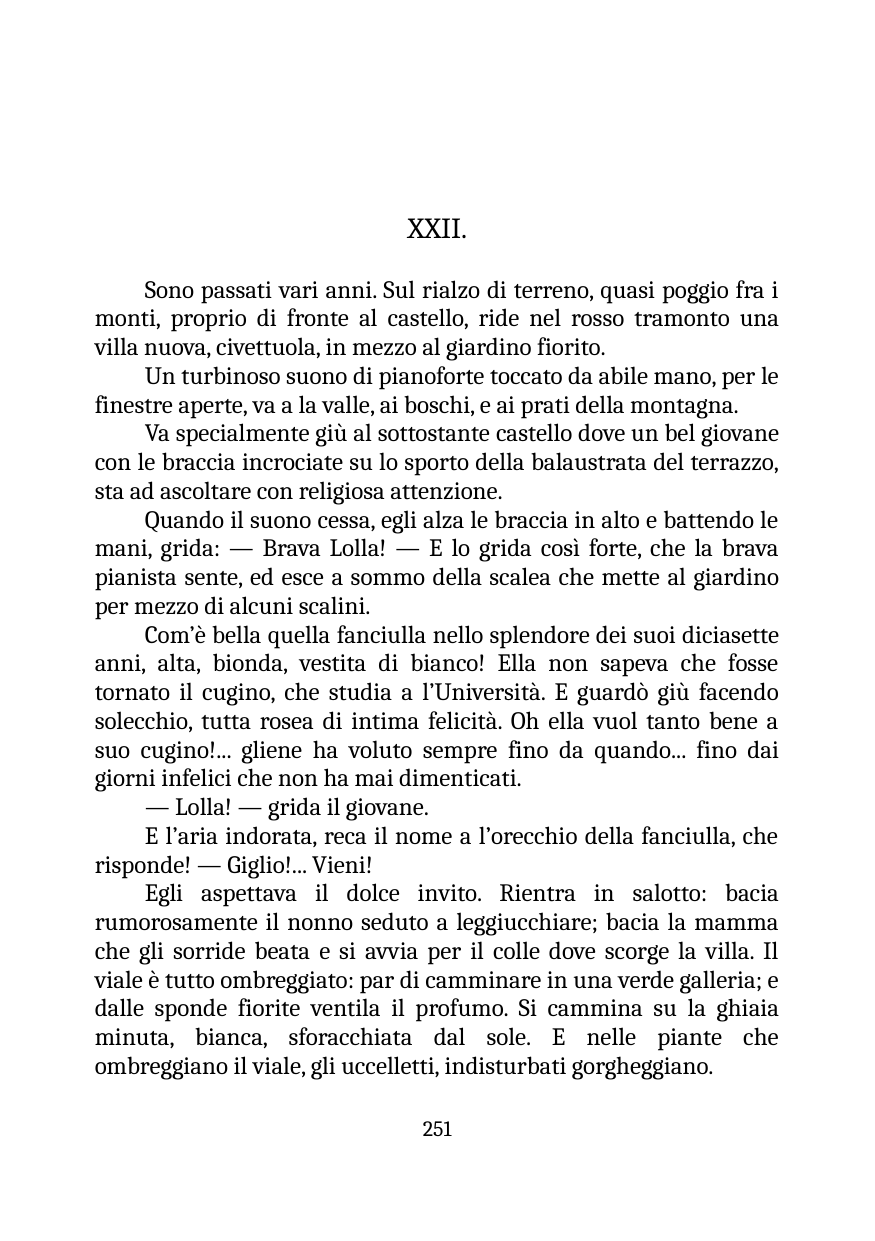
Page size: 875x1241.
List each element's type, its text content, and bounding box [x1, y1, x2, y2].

text Egli aspettava il dolce invito. Rientra in salotto: bacia rumorosamente il nonno seduto a leggiucchiare; bacia la mamma che gli sorride beata e si avvia per il colle dove scorge la villa. Il viale è tutto ombreggiato: par di camminare in una verde galleria; e dalle sponde fiorite ventila il profumo. Si cammina su la ghiaia minuta, bianca, sforacchiata dal sole. E nelle piante che ombreggiano il viale, gli uccelletti, indisturbati gorgheggiano. [94, 879, 779, 1081]
text Com’è bella quella fanciulla nello splendore dei suoi diciasette anni, alta, bionda, vestita di bianco! Ella non sapeva che fosse tornato il cugino, che studia a l’Università. E guardò giù facendo solecchio, tutta rosea di intima felicità. Oh ella vuol tanto bene a suo cugino!... gliene ha voluto sempre fino da quando... fino dai giorni infelici che non ha mai dimenticati. [94, 621, 779, 793]
text Quando il suono cessa, egli alza le braccia in alto e battendo le mani, grida: — Brava Lolla! — E lo grida così forte, che la brava pianista sente, ed esce a sommo della scalea che mette al giardino per mezzo di alcuni scalini. [94, 506, 779, 621]
text — Lolla! — grida il giovane. [94, 793, 779, 822]
text Sono passati vari anni. Sul rialzo di terreno, quasi poggio fra i monti, proprio di fronte al castello, ride nel rosso tramonto una villa nuova, civettuola, in mezzo al giardino fiorito. [94, 276, 779, 362]
text Va specialmente giù al sottostante castello dove un bel giovane con le braccia incrociate su lo sporto della balaustrata del terrazzo, sta ad ascoltare con religiosa attenzione. [94, 419, 779, 506]
text Un turbinoso suono di pianoforte toccato da abile mano, per le finestre aperte, va a la valle, ai boschi, e ai prati della montagna. [94, 362, 779, 419]
text E l’aria indorata, reca il nome a l’orecchio della fanciulla, che risponde! — Giglio!... Vieni! [94, 822, 779, 879]
subtitle XXII. [94, 213, 779, 246]
